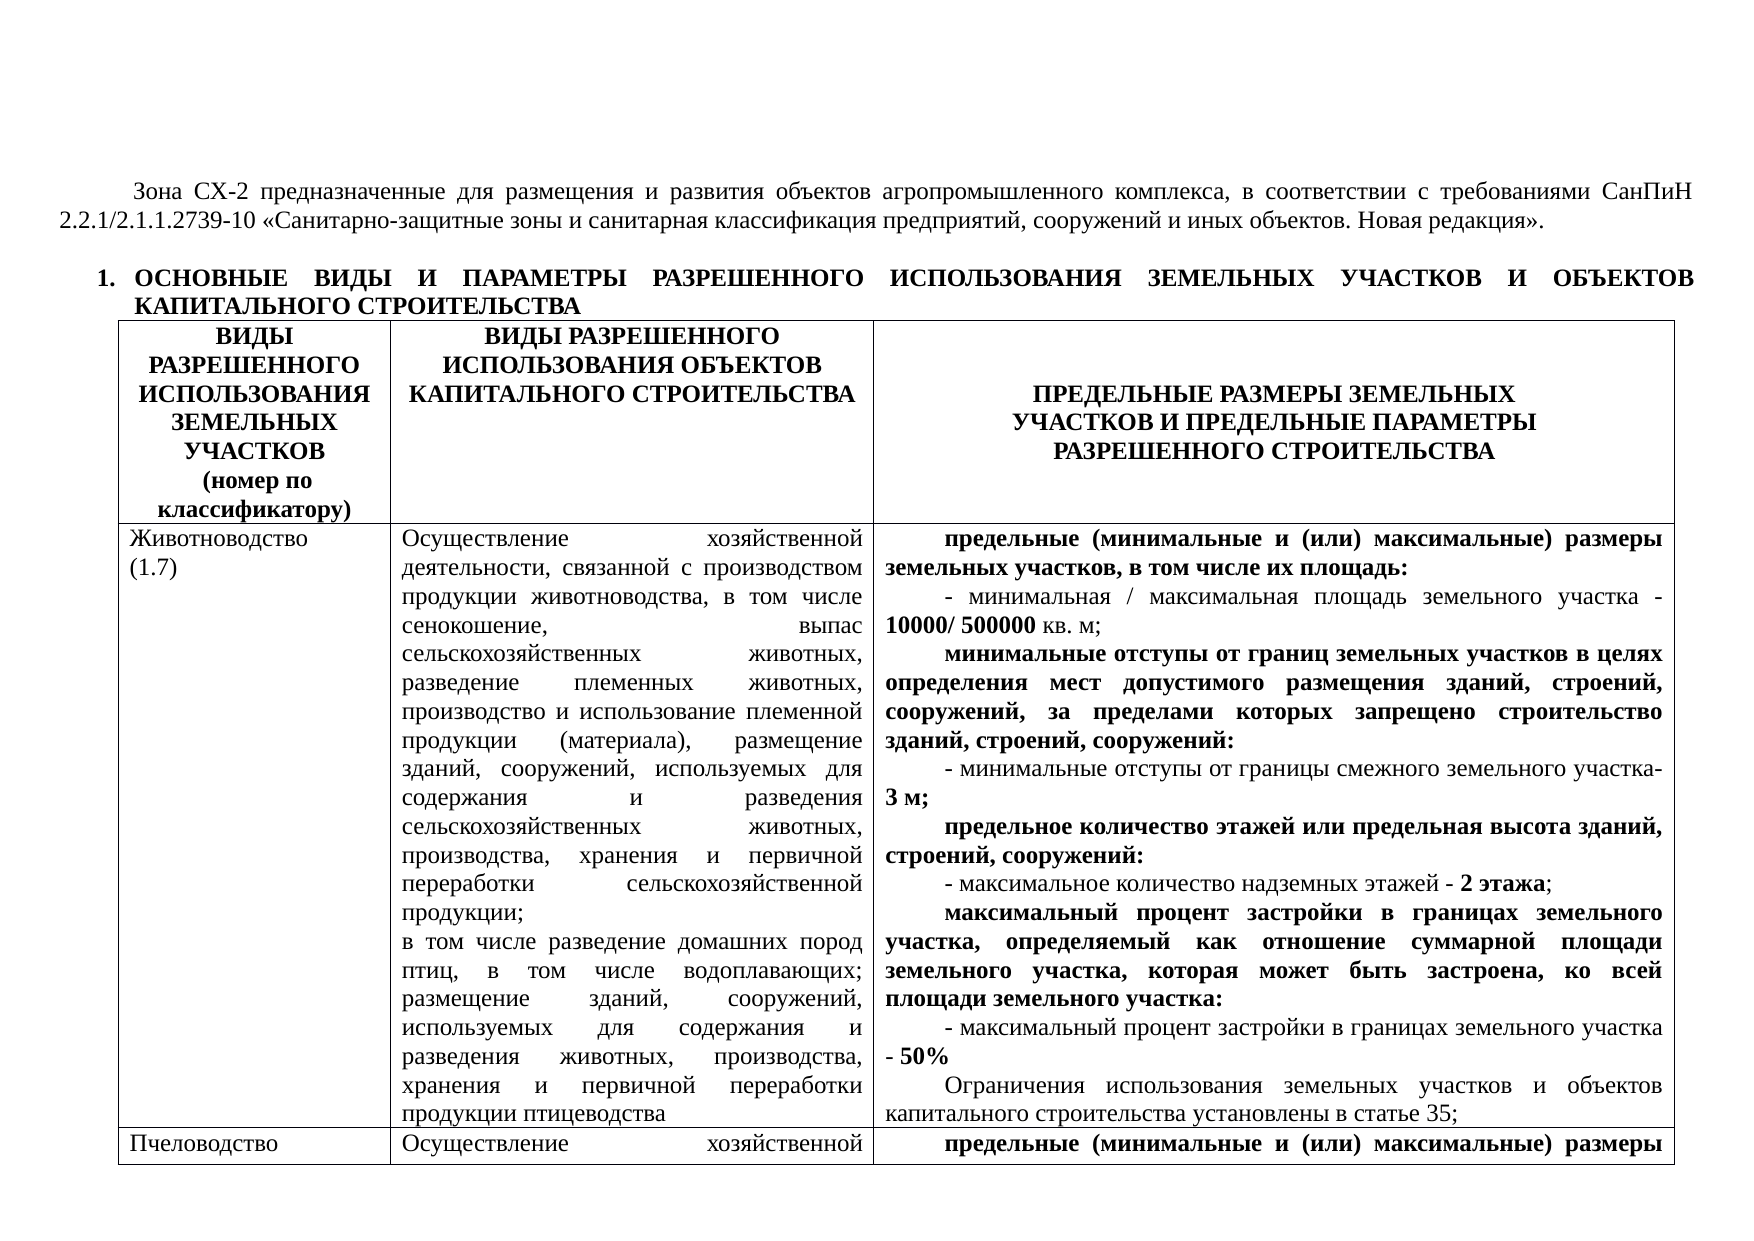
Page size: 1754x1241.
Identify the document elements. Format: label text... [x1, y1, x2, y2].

table_cell Пчеловодство [119, 1128, 390, 1164]
table_cell Животноводство (1.7) [119, 524, 390, 1127]
table_header ВИДЫ РАЗРЕШЕННОГО ИСПОЛЬЗОВАНИЯ ЗЕМЕЛЬНЫХ УЧАСТКОВ (номер по классификатору) [119, 321, 390, 522]
table_cell предельные (минимальные и (или) максимальные) размеры [874, 1128, 1674, 1164]
table_header ПРЕДЕЛЬНЫЕ РАЗМЕРЫ ЗЕМЕЛЬНЫХ УЧАСТКОВ И ПРЕДЕЛЬНЫЕ ПАРАМЕТРЫ РАЗРЕШЕННОГО СТРОИТЕЛЬСТВА [874, 321, 1674, 522]
table_cell предельные (минимальные и (или) максимальные) размеры земельных участков, в том числе их площадь: - минимальная / максимальная площадь земельного участка - 10000/ 500000 кв. м; минимальные отступы от границ земельных участков в целях определения мест допустимого размещения зданий, строений, сооружений, за пределами которых запрещено строительство зданий, строений, сооружений: - минимальные отступы от границы смежного земельного участка- 3 м; предельное количество этажей или предельная высота зданий, строений, сооружений: - максимальное количество надземных этажей - 2 этажа; максимальный процент застройки в границах земельного участка, определяемый как отношение суммарной площади земельного участка, которая может быть застроена, ко всей площади земельного участка: - максимальный процент застройки в границах земельного участка - 50% Ограничения использования земельных участков и объектов капитального строительства установлены в статье 35; [874, 524, 1674, 1127]
table_cell Осуществление хозяйственной деятельности, связанной с производством продукции животноводства, в том числе сенокошение, выпас сельскохозяйственных животных, разведение племенных животных, производство и использование племенной продукции (материала), размещение зданий, сооружений, используемых для содержания и разведения сельскохозяйственных животных, производства, хранения и первичной переработки сельскохозяйственной продукции; в том числе разведение домашних пород птиц, в том числе водоплавающих; размещение зданий, сооружений, используемых для содержания и разведения животных, производства, хранения и первичной переработки продукции птицеводства [391, 524, 873, 1127]
table_header ВИДЫ РАЗРЕШЕННОГО ИСПОЛЬЗОВАНИЯ ОБЪЕКТОВ КАПИТАЛЬНОГО СТРОИТЕЛЬСТВА [391, 321, 873, 522]
table_cell Осуществление хозяйственной [391, 1128, 873, 1164]
text Зона СХ-2 предназначенные для размещения и развития объектов агропромышленного комплекса, в соответствии с требованиями СанПиН 2.2.1/2.1.1.2739-10 «Санитарно-защитные зоны и санитарная классификация предприятий, сооружений и иных объектов. Новая редакция». [59, 176, 1695, 234]
list ОСНОВНЫЕ ВИДЫ И ПАРАМЕТРЫ РАЗРЕШЕННОГО ИСПОЛЬЗОВАНИЯ ЗЕМЕЛЬНЫХ УЧАСТКОВ И ОБЪЕКТОВ КАПИТАЛЬНОГО СТРОИТЕЛЬСТВА [97, 263, 1695, 320]
